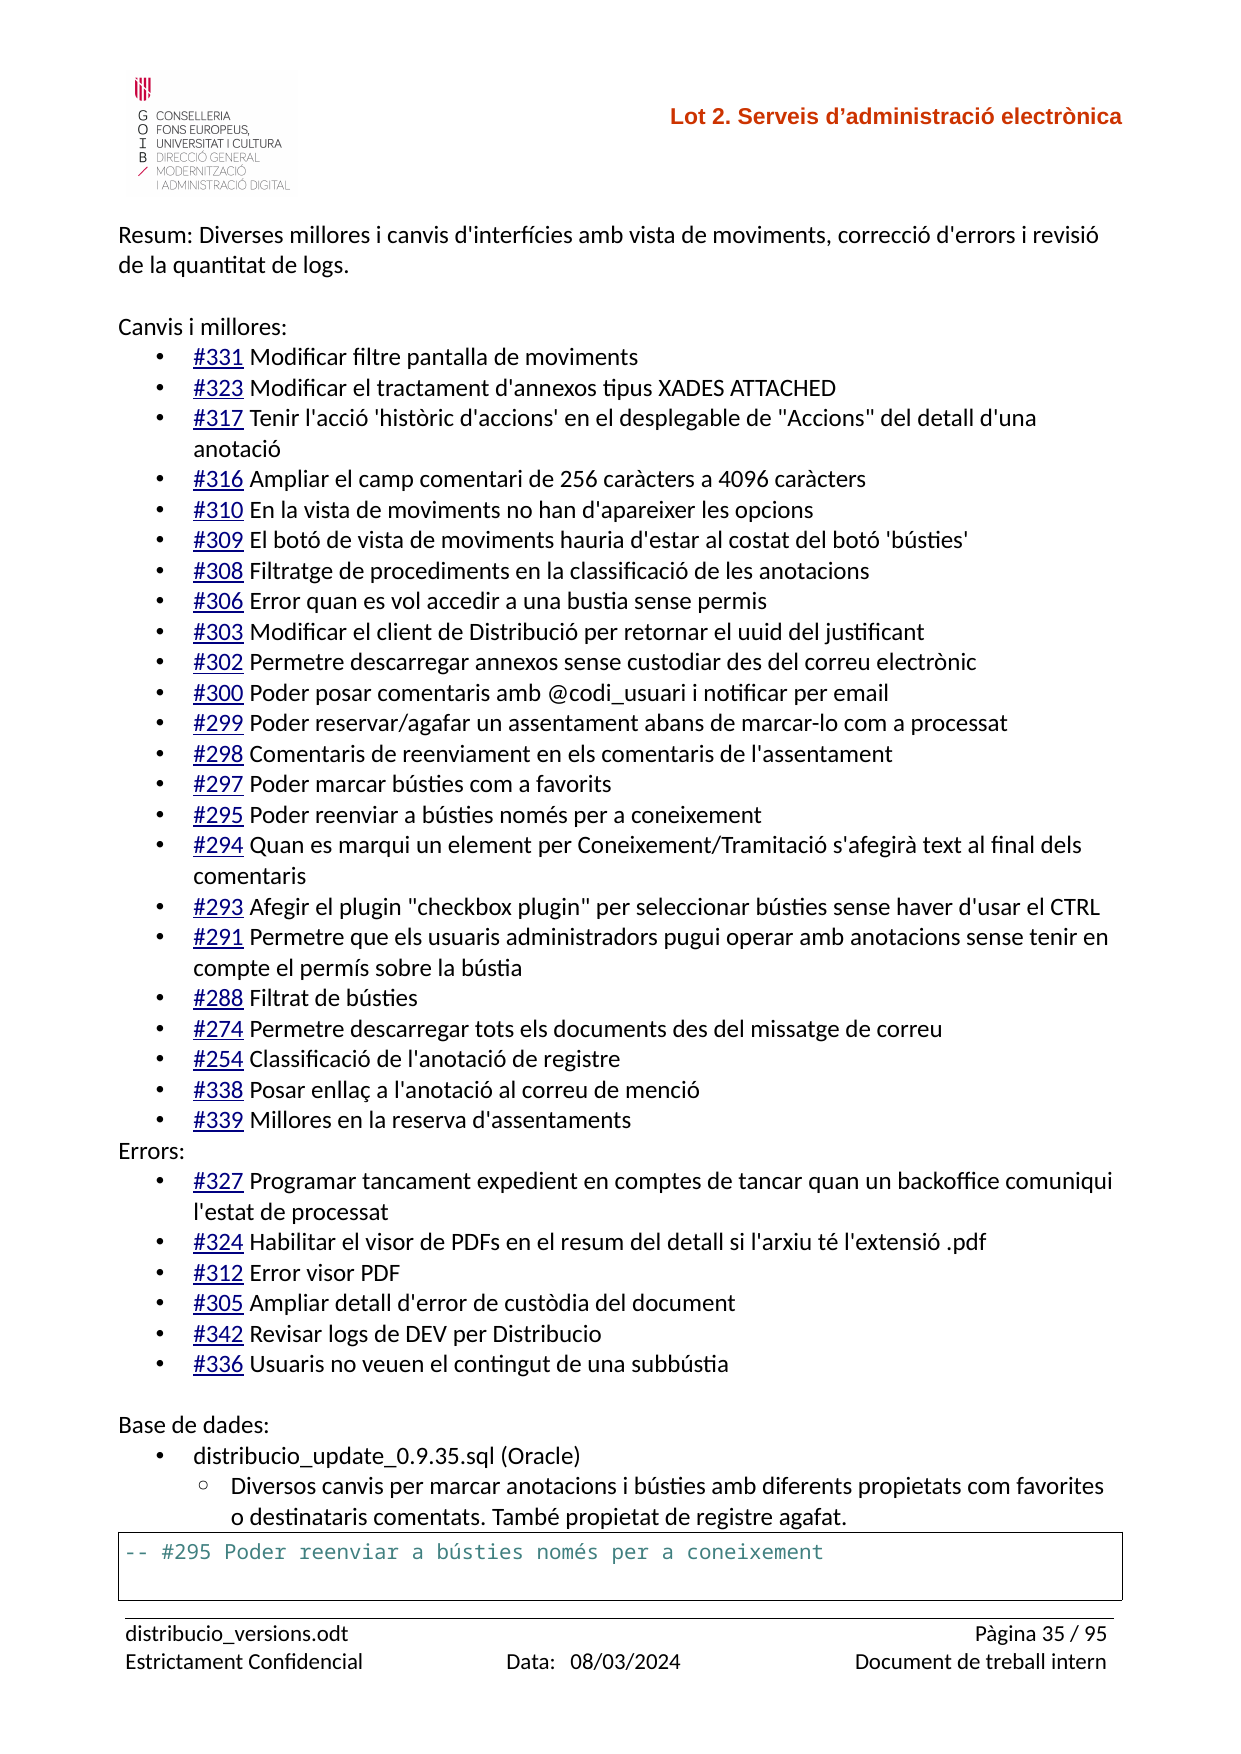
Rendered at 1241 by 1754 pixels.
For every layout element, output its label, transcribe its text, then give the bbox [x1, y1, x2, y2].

list #298 Comentaris de reenviament en els comentaris de l'assentament [156, 738, 1122, 768]
list #308 Filtratge de procediments en la classificació de les anotacions [156, 555, 1122, 585]
list #323 Modificar el tractament d'annexos tipus XADES ATTACHED [156, 372, 1122, 402]
list #331 Modificar filtre pantalla de moviments [156, 341, 1122, 372]
list #291 Permetre que els usuaris administradors pugui operar amb anotacions sense tenir en compte el permís sobre la bústia [156, 921, 1122, 982]
list #254 Classificació de l'anotació de registre [156, 1043, 1122, 1074]
list #309 El botó de vista de moviments hauria d'estar al costat del botó 'bústies' [156, 524, 1122, 555]
list #299 Poder reservar/agafar un assentament abans de marcar-lo com a processat [156, 707, 1122, 738]
list #303 Modificar el client de Distribució per retornar el uuid del justificant [156, 616, 1122, 646]
list #342 Revisar logs de DEV per Distribucio [156, 1318, 1122, 1348]
list #310 En la vista de moviments no han d'apareixer les opcions [156, 494, 1122, 524]
list #295 Poder reenviar a bústies només per a coneixement [156, 799, 1122, 829]
list #338 Posar enllaç a l'anotació al correu de menció [156, 1074, 1122, 1104]
table_header -- #295 Poder reenviar a bústies només per a coneixement [119, 1533, 1122, 1600]
list #317 Tenir l'acció 'històric d'accions' en el desplegable de "Accions" del detall d'una anotació [156, 402, 1122, 463]
text Base de dades: [118, 1409, 1122, 1440]
list #288 Filtrat de bústies [156, 982, 1122, 1013]
list distribucio_update_0.9.35.sql (Oracle) [156, 1440, 1122, 1471]
text Resum: Diverses millores i canvis d'interfícies amb vista de moviments, correcció d'errors i revisió de la quantitat de logs. [118, 219, 1122, 280]
list #274 Permetre descarregar tots els documents des del missatge de correu [156, 1013, 1122, 1043]
list #339 Millores en la reserva d'assentaments [156, 1104, 1122, 1135]
list #300 Poder posar comentaris amb @codi_usuari i notificar per email [156, 677, 1122, 707]
list #312 Error visor PDF [156, 1257, 1122, 1287]
list #294 Quan es marqui un element per Coneixement/Tramitació s'afegirà text al final dels comentaris [156, 829, 1122, 891]
list #293 Afegir el plugin "checkbox plugin" per seleccionar bústies sense haver d'usar el CTRL [156, 891, 1122, 921]
picture [126, 70, 299, 197]
text Canvis i millores: [118, 311, 1122, 341]
list #324 Habilitar el visor de PDFs en el resum del detall si l'arxiu té l'extensió .pdf [156, 1226, 1122, 1257]
list #306 Error quan es vol accedir a una bustia sense permis [156, 585, 1122, 616]
list Diversos canvis per marcar anotacions i bústies amb diferents propietats com favorites o destinataris comentats. També propietat de registre agafat. [193, 1471, 1122, 1532]
text Errors: [118, 1135, 1122, 1165]
list #305 Ampliar detall d'error de custòdia del document [156, 1287, 1122, 1318]
list #316 Ampliar el camp comentari de 256 caràcters a 4096 caràcters [156, 463, 1122, 494]
list #327 Programar tancament expedient en comptes de tancar quan un backoffice comuniqui l'estat de processat [156, 1165, 1122, 1226]
list #336 Usuaris no veuen el contingut de una subbústia [156, 1348, 1122, 1379]
list #297 Poder marcar bústies com a favorits [156, 768, 1122, 799]
list #302 Permetre descarregar annexos sense custodiar des del correu electrònic [156, 646, 1122, 677]
